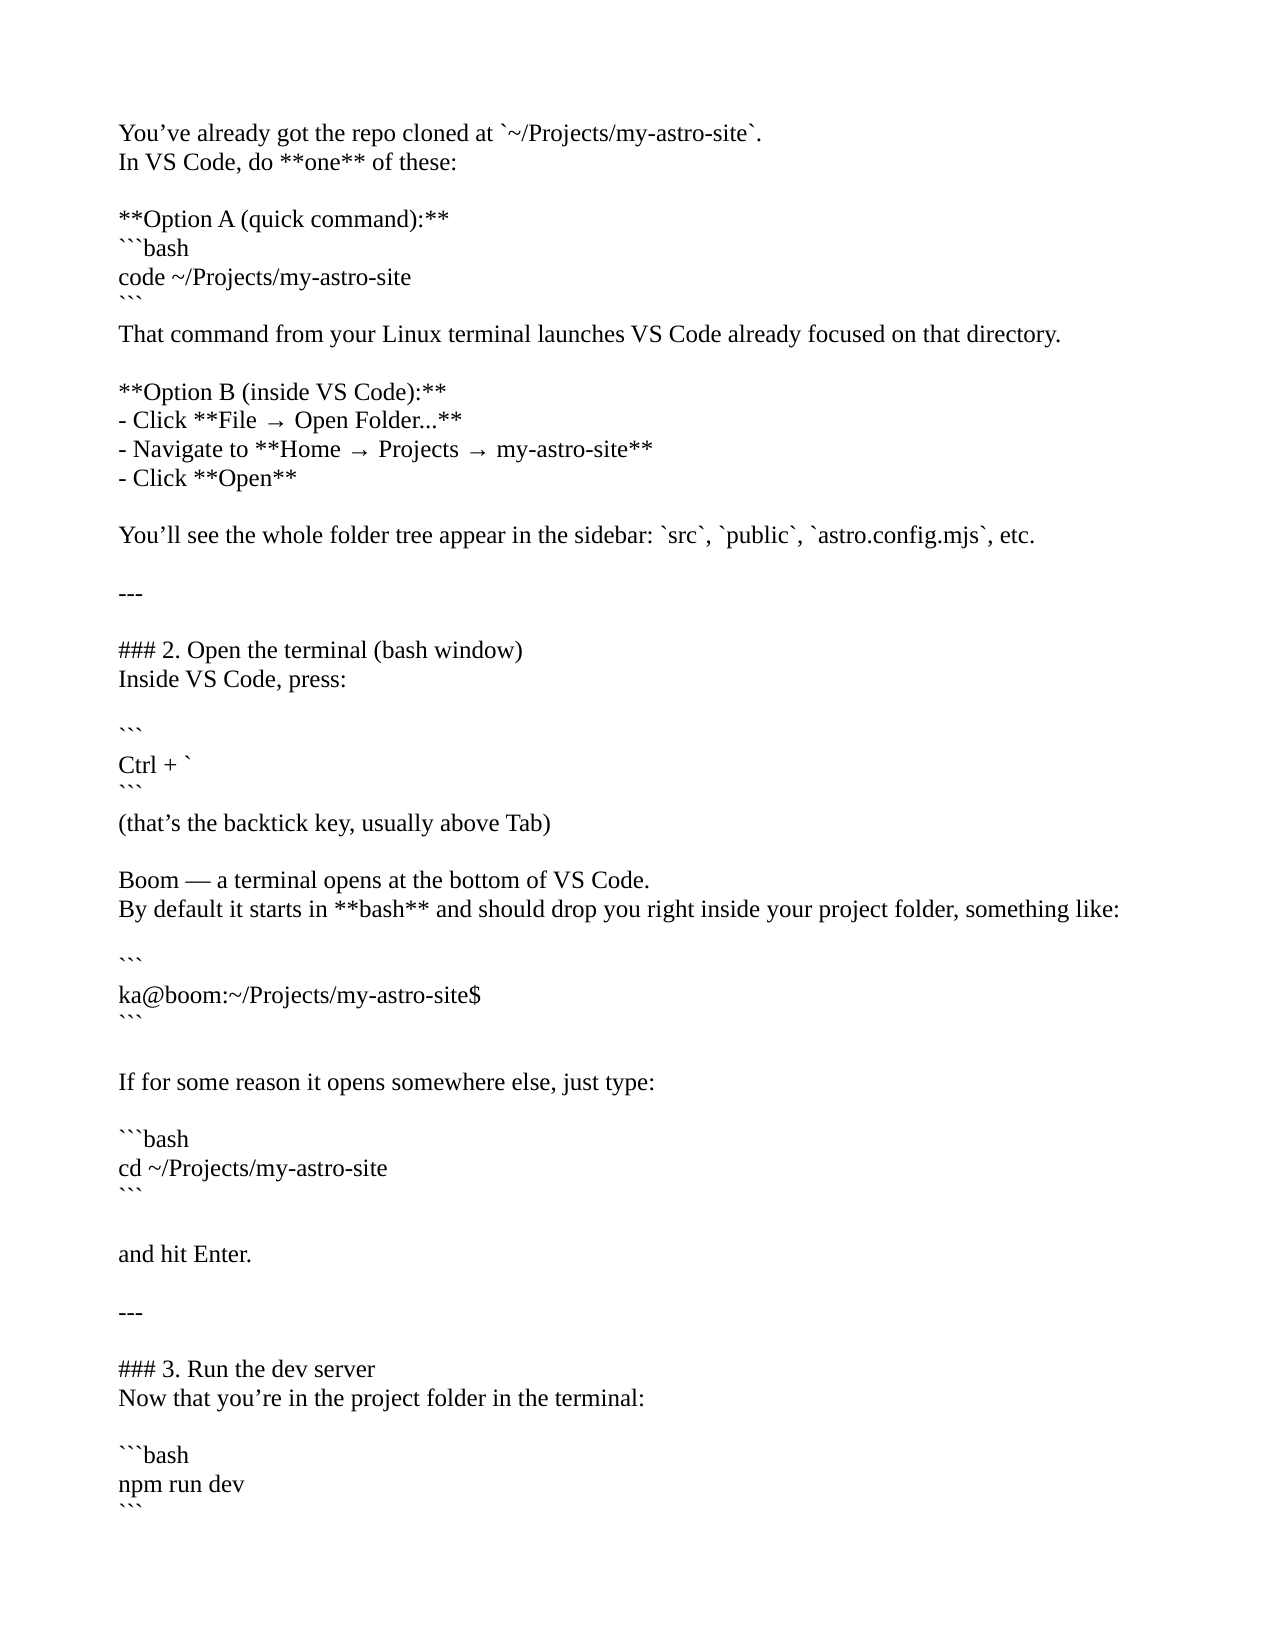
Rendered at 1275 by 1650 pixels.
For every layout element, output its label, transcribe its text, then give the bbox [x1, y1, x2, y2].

text Boom — a terminal opens at the bottom of VS Code. [118, 866, 1157, 894]
text Ctrl + ` [118, 751, 1157, 779]
text ``` [118, 952, 1157, 981]
text ``` [118, 291, 1157, 319]
text ```bash [118, 1441, 1157, 1469]
text ### 3. Run the dev server [118, 1354, 1157, 1383]
text --- [118, 1297, 1157, 1326]
text You’ll see the whole folder tree appear in the sidebar: `src`, `public`, `astro.config.mjs`, etc. [118, 521, 1157, 549]
text - Click **Open** [118, 463, 1157, 492]
text (that’s the backtick key, usually above Tab) [118, 808, 1157, 837]
text cd ~/Projects/my-astro-site [118, 1153, 1157, 1182]
text ka@boom:~/Projects/my-astro-site$ [118, 981, 1157, 1009]
text In VS Code, do **one** of these: [118, 147, 1157, 176]
text ```bash [118, 1124, 1157, 1153]
text ``` [118, 722, 1157, 751]
text ``` [118, 1182, 1157, 1211]
text npm run dev [118, 1469, 1157, 1498]
text - Click **File → Open Folder...** [118, 406, 1157, 434]
text Now that you’re in the project folder in the terminal: [118, 1383, 1157, 1412]
text ``` [118, 1009, 1157, 1038]
text If for some reason it opens somewhere else, just type: [118, 1067, 1157, 1096]
text **Option B (inside VS Code):** [118, 377, 1157, 406]
text - Navigate to **Home → Projects → my-astro-site** [118, 434, 1157, 463]
text Inside VS Code, press: [118, 664, 1157, 693]
text You’ve already got the repo cloned at `~/Projects/my-astro-site`. [118, 118, 1157, 147]
text **Option A (quick command):** [118, 204, 1157, 233]
text ### 2. Open the terminal (bash window) [118, 636, 1157, 664]
text ``` [118, 779, 1157, 808]
text ``` [118, 1498, 1157, 1527]
text ```bash [118, 233, 1157, 262]
text By default it starts in **bash** and should drop you right inside your project folder, something like: [118, 894, 1157, 923]
text That command from your Linux terminal launches VS Code already focused on that directory. [118, 319, 1157, 348]
text --- [118, 578, 1157, 607]
text and hit Enter. [118, 1239, 1157, 1268]
text code ~/Projects/my-astro-site [118, 262, 1157, 291]
